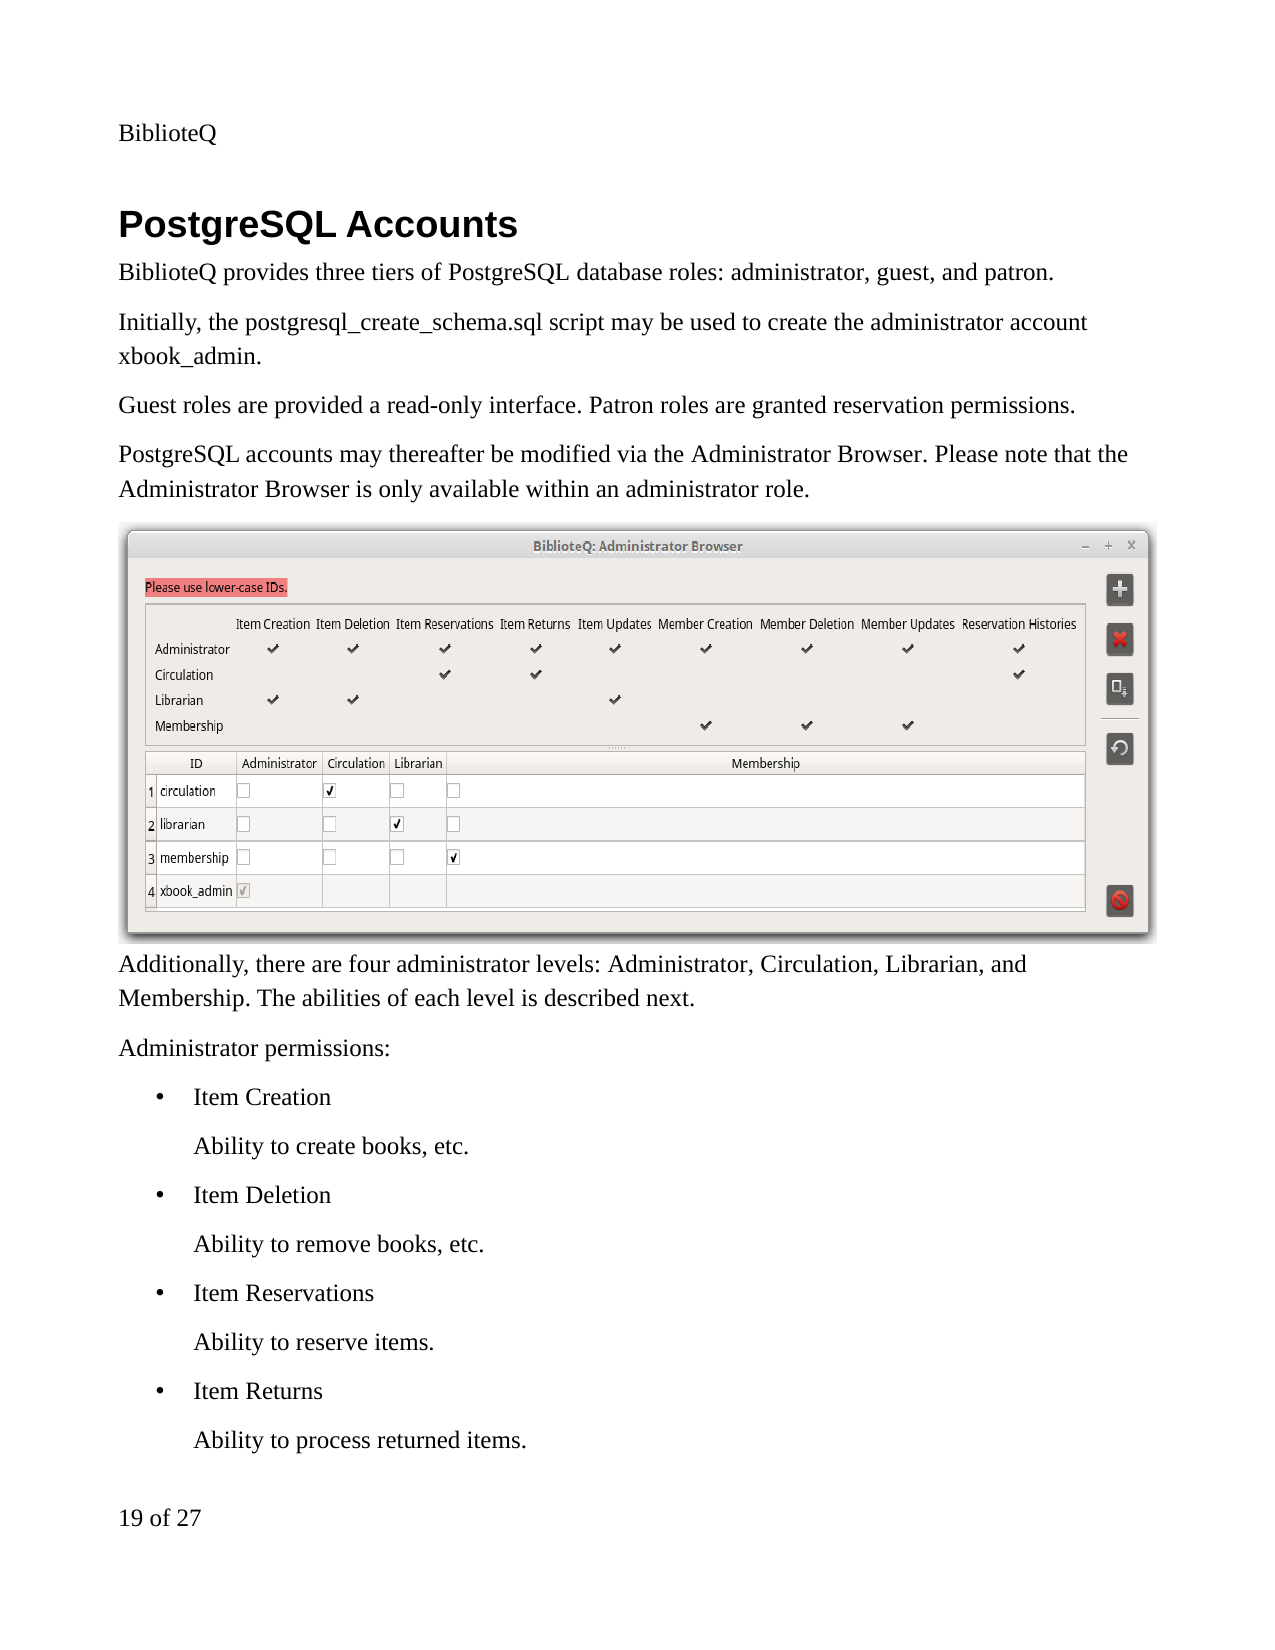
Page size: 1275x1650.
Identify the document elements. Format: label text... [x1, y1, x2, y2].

picture [118, 522, 1157, 944]
subtitle PostgreSQL Accounts [118, 201, 1157, 245]
list Ability to reserve items. [156, 1327, 1157, 1356]
text Administrator permissions: [118, 1033, 1157, 1061]
list Item Creation [156, 1082, 1157, 1110]
list Item Deletion [156, 1180, 1157, 1208]
text Guest roles are provided a read-only interface. Patron roles are granted reservation permissions. [118, 390, 1157, 419]
text BiblioteQ provides three tiers of PostgreSQL database roles: administrator, guest, and patron. [118, 257, 1157, 286]
text PostgreSQL accounts may thereafter be modified via the Administrator Browser. Please note that the Administrator Browser is only available within an administrator role. [118, 439, 1157, 502]
list Item Returns [156, 1376, 1157, 1405]
list Ability to remove books, etc. [156, 1229, 1157, 1258]
list Ability to create books, etc. [156, 1131, 1157, 1159]
list Item Reservations [156, 1278, 1157, 1307]
text Additionally, there are four administrator levels: Administrator, Circulation, Librarian, and Membership. The abilities of each level is described next. [118, 944, 1157, 1012]
text Initially, the postgresql_create_schema.sql script may be used to create the administrator account xbook_admin. [118, 307, 1157, 370]
list Ability to process returned items. [156, 1425, 1157, 1454]
